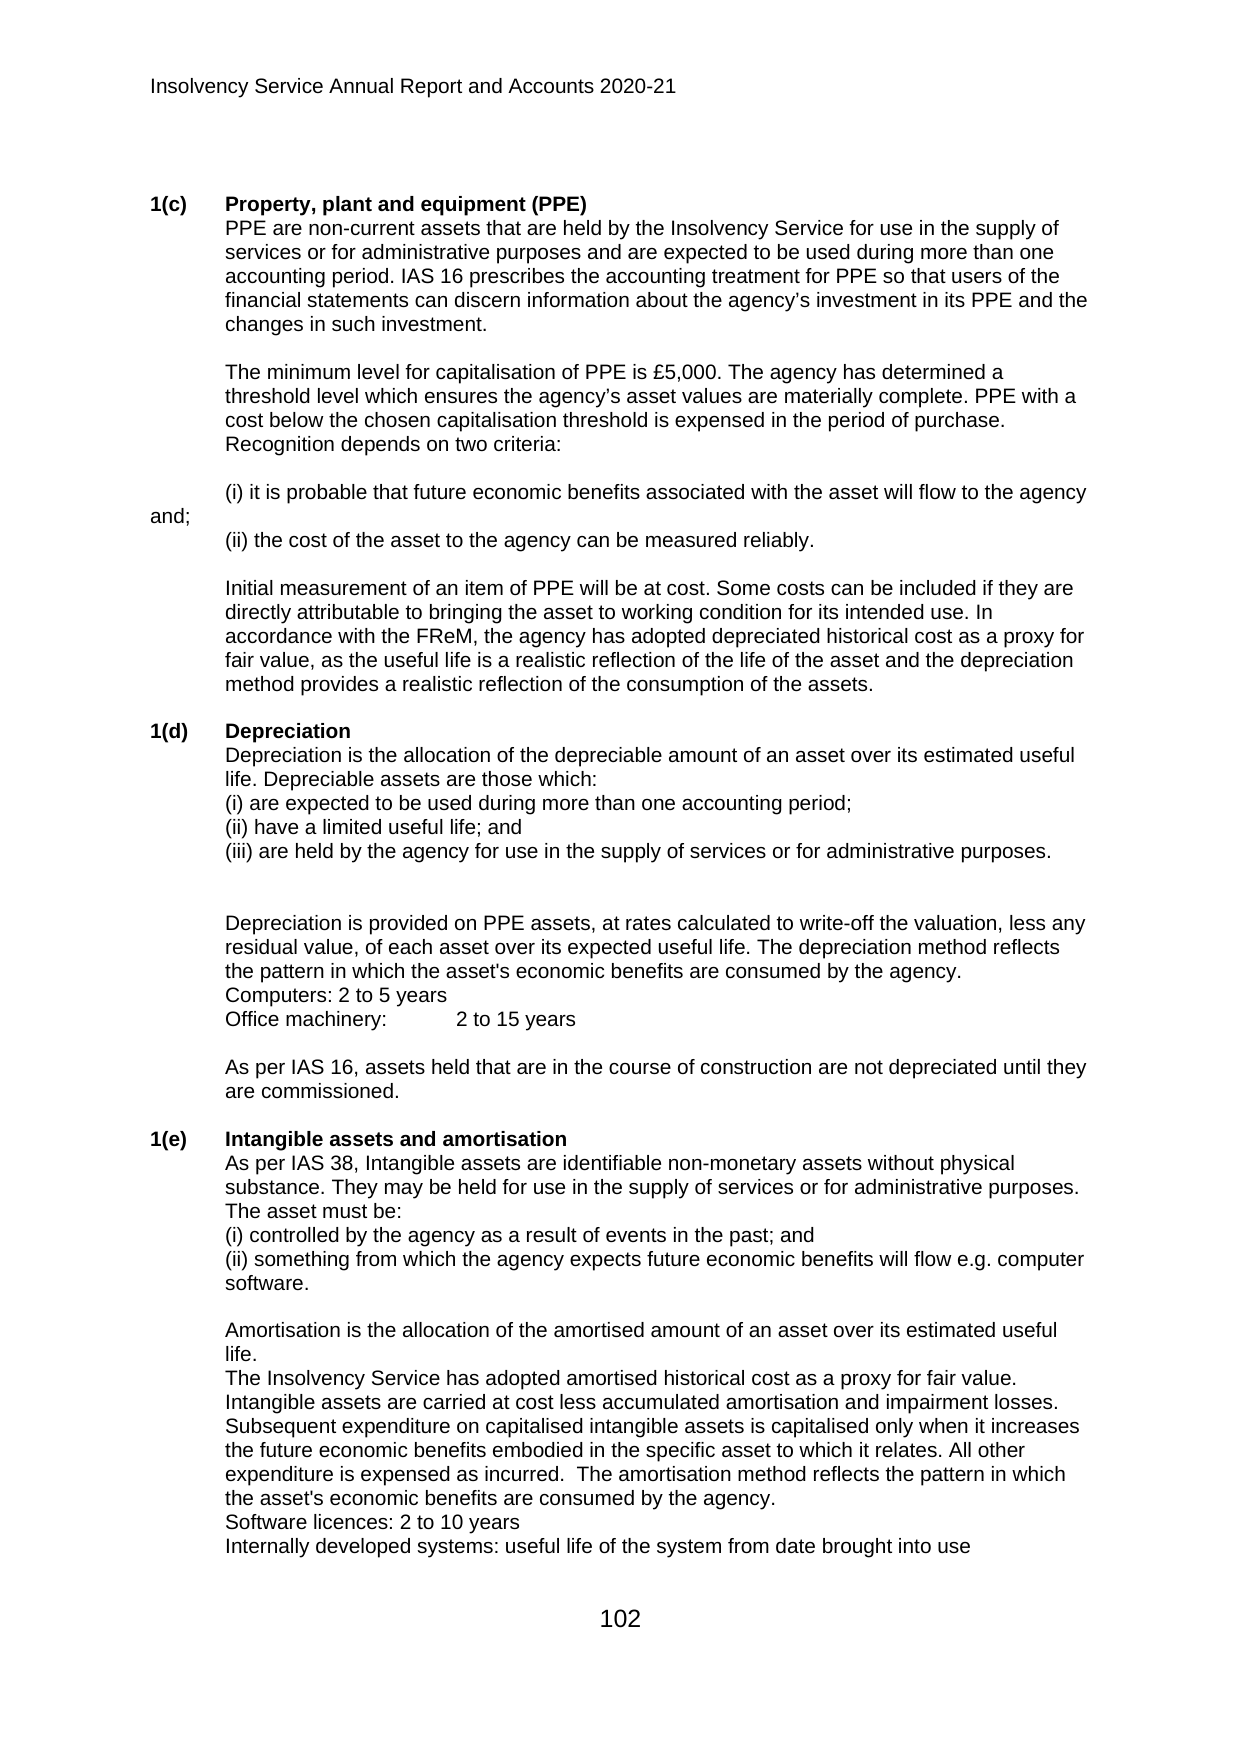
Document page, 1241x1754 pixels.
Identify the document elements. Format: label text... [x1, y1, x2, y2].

text 1(c) Property, plant and equipment (PPE) [150, 192, 1090, 216]
text 1(d) Depreciation [150, 719, 1090, 743]
text Computers: 2 to 5 years [225, 983, 1090, 1007]
text (iii) are held by the agency for use in the supply of services or for administrative purposes. [225, 839, 1090, 887]
text Initial measurement of an item of PPE will be at cost. Some costs can be included if they are directly attributable to bringing the asset to working condition for its intended use. In accordance with the FReM, the agency has adopted depreciated historical cost as a proxy for fair value, as the useful life is a realistic reflection of the life of the asset and the depreciation method provides a realistic reflection of the consumption of the assets. [225, 576, 1090, 695]
text (i) controlled by the agency as a result of events in the past; and [225, 1222, 1090, 1246]
text As per IAS 38, Intangible assets are identifiable non-monetary assets without physical substance. They may be held for use in the supply of services or for administrative purposes. The asset must be: [225, 1151, 1090, 1222]
text As per IAS 16, assets held that are in the course of construction are not depreciated until they are commissioned. [225, 1055, 1090, 1103]
text (ii) the cost of the asset to the agency can be measured reliably. [150, 528, 1090, 552]
text Amortisation is the allocation of the amortised amount of an asset over its estimated useful life. [225, 1318, 1090, 1366]
text Office machinery: 2 to 15 years [225, 1007, 1090, 1031]
text (ii) have a limited useful life; and [225, 815, 1090, 839]
text PPE are non-current assets that are held by the Insolvency Service for use in the supply of services or for administrative purposes and are expected to be used during more than one accounting period. IAS 16 prescribes the accounting treatment for PPE so that users of the financial statements can discern information about the agency’s investment in its PPE and the changes in such investment. [225, 216, 1090, 336]
text (i) are expected to be used during more than one accounting period; [225, 791, 1090, 815]
text 1(e) Intangible assets and amortisation [150, 1127, 1090, 1151]
text Software licences: 2 to 10 years [225, 1510, 1090, 1534]
text Internally developed systems: useful life of the system from date brought into use [225, 1534, 1090, 1558]
text (ii) something from which the agency expects future economic benefits will flow e.g. computer software. [225, 1246, 1090, 1294]
text The minimum level for capitalisation of PPE is £5,000. The agency has determined a threshold level which ensures the agency’s asset values are materially complete. PPE with a cost below the chosen capitalisation threshold is expensed in the period of purchase. Recognition depends on two criteria: [225, 360, 1090, 456]
text The Insolvency Service has adopted amortised historical cost as a proxy for fair value. Intangible assets are carried at cost less accumulated amortisation and impairment losses. Subsequent expenditure on capitalised intangible assets is capitalised only when it increases the future economic benefits embodied in the specific asset to which it relates. All other expenditure is expensed as incurred. The amortisation method reflects the pattern in which the asset's economic benefits are consumed by the agency. [225, 1366, 1090, 1510]
text Depreciation is provided on PPE assets, at rates calculated to write-off the valuation, less any residual value, of each asset over its expected useful life. The depreciation method reflects the pattern in which the asset's economic benefits are consumed by the agency. [225, 911, 1090, 983]
text (i) it is probable that future economic benefits associated with the asset will flow to the agency and; [150, 480, 1090, 528]
text Depreciation is the allocation of the depreciable amount of an asset over its estimated useful life. Depreciable assets are those which: [225, 743, 1090, 791]
